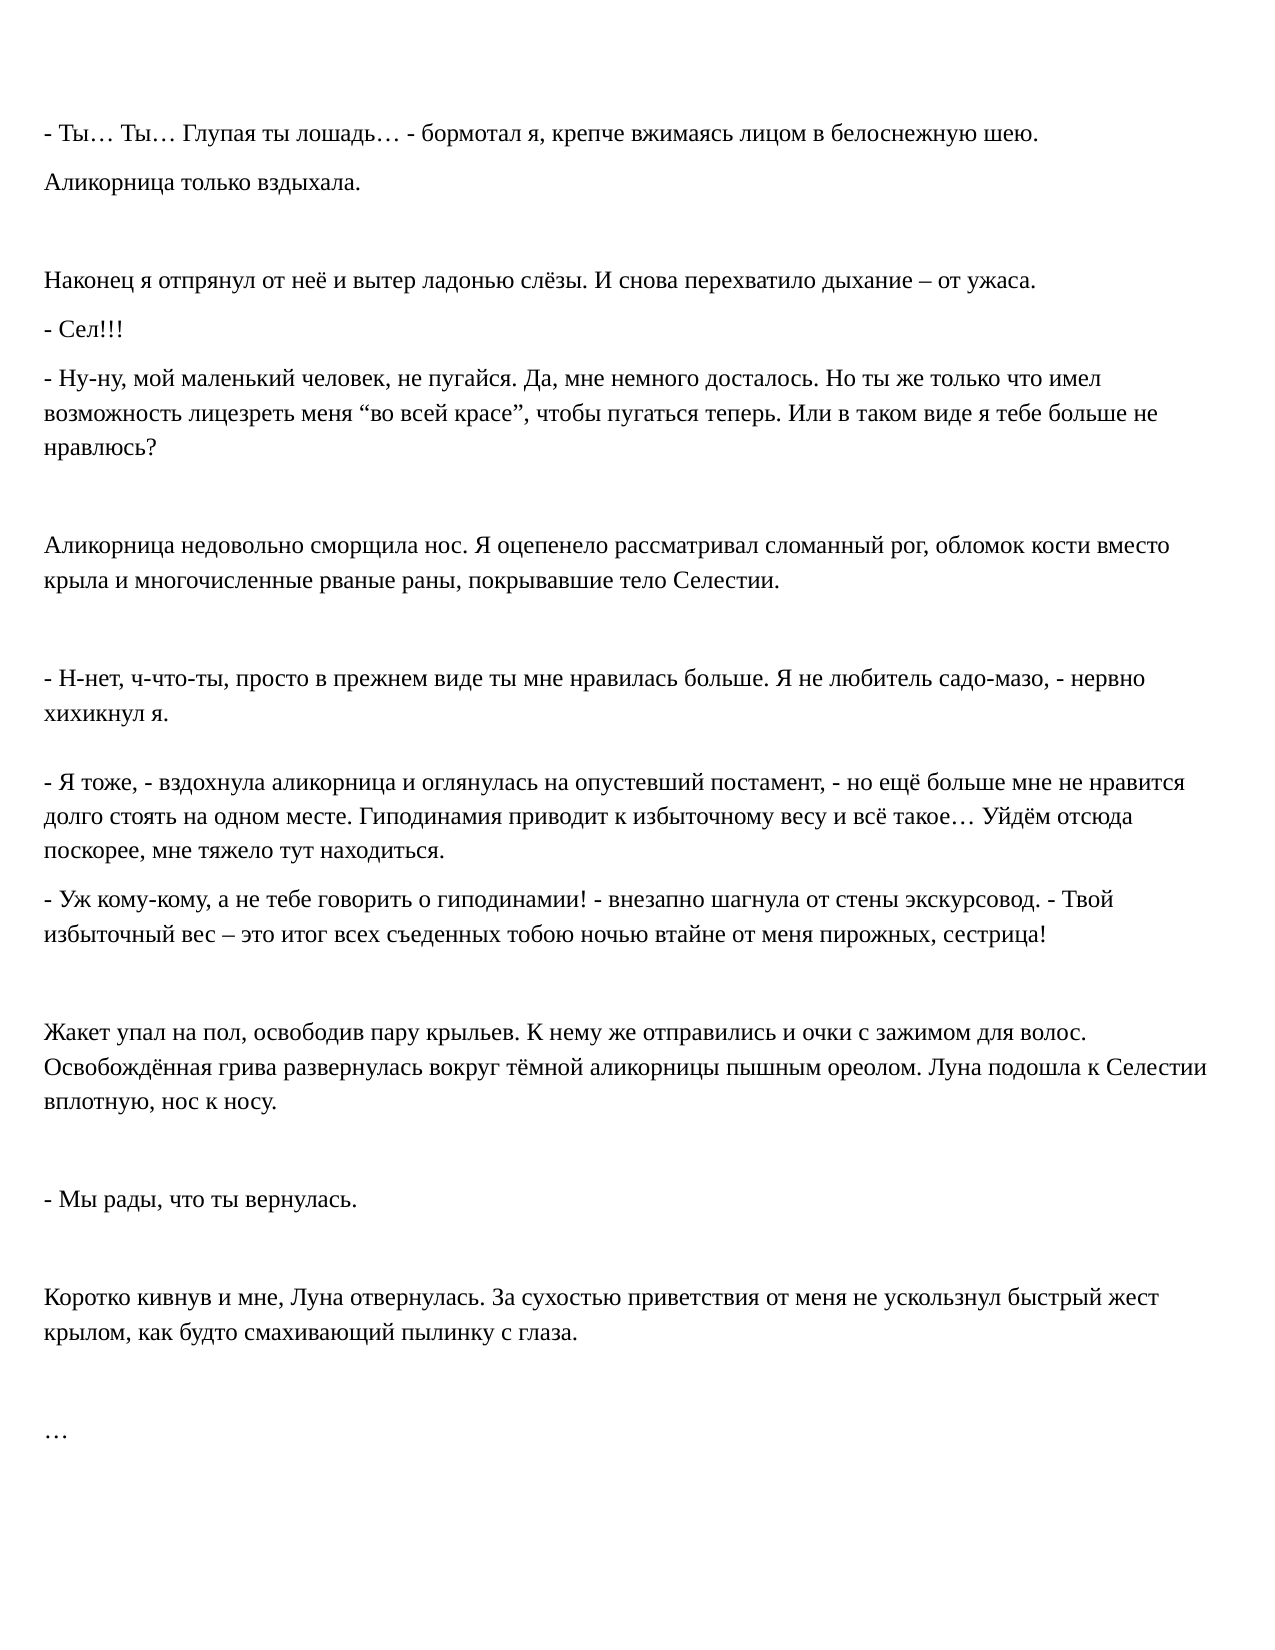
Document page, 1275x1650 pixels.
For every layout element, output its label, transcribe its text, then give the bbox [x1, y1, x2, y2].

text Жакет упал на пол, освободив пару крыльев. К нему же отправились и очки с зажимом для волос. Освобождённая грива развернулась вокруг тёмной аликорницы пышным ореолом. Луна подошла к Селестии вплотную, нос к носу. [44, 1017, 1236, 1115]
text - Мы рады, что ты вернулась. [44, 1184, 1236, 1213]
text Аликорница недовольно сморщила нос. Я оцепенело рассматривал сломанный рог, обломок кости вместо крыла и многочисленные рваные раны, покрывавшие тело Селестии. [44, 531, 1236, 594]
text - Н-нет, ч-что-ты, просто в прежнем виде ты мне нравилась больше. Я не любитель садо-мазо, - нервно хихикнул я. - Я тоже, - вздохнула аликорница и оглянулась на опустевший постамент, - но ещё больше мне не нравится долго стоять на одном месте. Гиподинамия приводит к избыточному весу и всё такое… Уйдём отсюда поскорее, мне тяжело тут находиться. [44, 663, 1236, 864]
text - Сел!!! [44, 314, 1236, 343]
text - Ну-ну, мой маленький человек, не пугайся. Да, мне немного досталось. Но ты же только что имел возможность лицезреть меня “во всей красе”, чтобы пугаться теперь. Или в таком виде я тебе больше не нравлюсь? [44, 363, 1236, 461]
text Наконец я отпрянул от неё и вытер ладонью слёзы. И снова перехватило дыхание – от ужаса. [44, 265, 1236, 294]
text … [44, 1415, 1236, 1444]
text Аликорница только вздыхала. [44, 167, 1236, 196]
text - Ты… Ты… Глупая ты лошадь… - бормотал я, крепче вжимаясь лицом в белоснежную шею. [44, 118, 1236, 147]
text - Уж кому-кому, а не тебе говорить о гиподинамии! - внезапно шагнула от стены экскурсовод. - Твой избыточный вес – это итог всех съеденных тобою ночью втайне от меня пирожных, сестрица! [44, 884, 1236, 948]
text Коротко кивнув и мне, Луна отвернулась. За сухостью приветствия от меня не ускользнул быстрый жест крылом, как будто смахивающий пылинку с глаза. [44, 1282, 1236, 1346]
